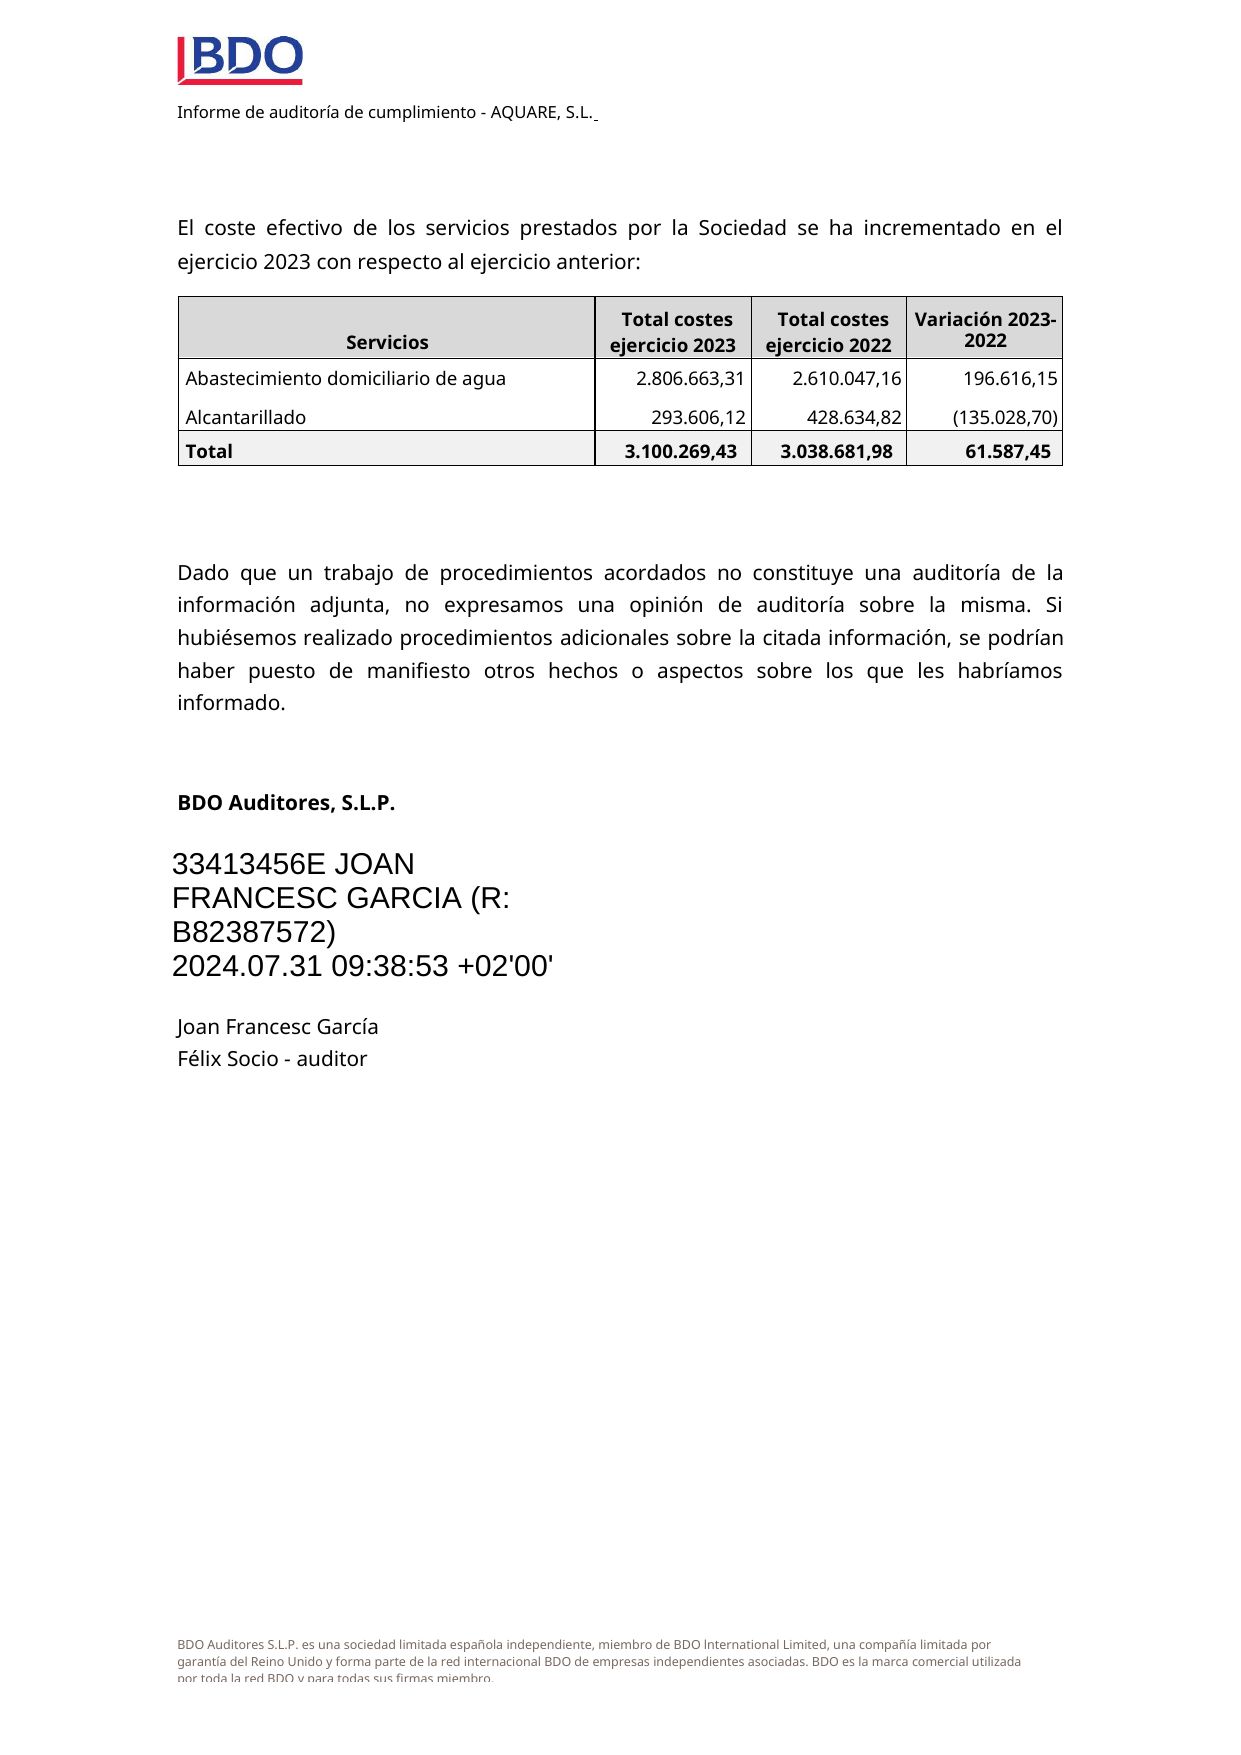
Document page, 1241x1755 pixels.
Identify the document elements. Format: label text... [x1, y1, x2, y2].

table_header Servicios [179, 297, 594, 357]
subtitle BDO Auditores, S.L.P. [177, 788, 1120, 816]
table_cell 3.100.269,43 [596, 431, 751, 465]
table_cell Abastecimiento domiciliario de agua Alcantarillado [179, 359, 594, 430]
table_header Variación 2023- 2022 [907, 297, 1062, 357]
table_cell Total [179, 431, 594, 465]
table_cell 61.587,45 [907, 431, 1062, 465]
table_cell 2.610.047,16 428.634,82 [752, 359, 906, 430]
table_header Total costes ejercicio 2023 [596, 297, 751, 357]
text Dado que un trabajo de procedimientos acordados no constituye una auditoría de la información adjunta, no expresamos una opinión de auditoría sobre la misma. Si hubiésemos realizado procedimientos adicionales sobre la citada información, se podrían haber puesto de manifiesto otros hechos o aspectos sobre los que les habríamos informado. [177, 558, 1064, 717]
text 2024.07.31 09:38:53 +02'00' [172, 948, 1120, 983]
text Joan Francesc García Félix Socio - auditor [177, 1012, 428, 1073]
text El coste efectivo de los servicios prestados por la Sociedad se ha incrementado en el ejercicio 2023 con respecto al ejercicio anterior: [177, 213, 1064, 275]
table_header Total costes ejercicio 2022 [752, 297, 906, 357]
table_cell 2.806.663,31 293.606,12 [596, 359, 751, 430]
table_cell 3.038.681,98 [752, 431, 906, 465]
table_cell 196.616,15 (135.028,70) [907, 359, 1062, 430]
text 33413456E JOAN FRANCESC GARCIA (R: B82387572) [172, 847, 579, 948]
